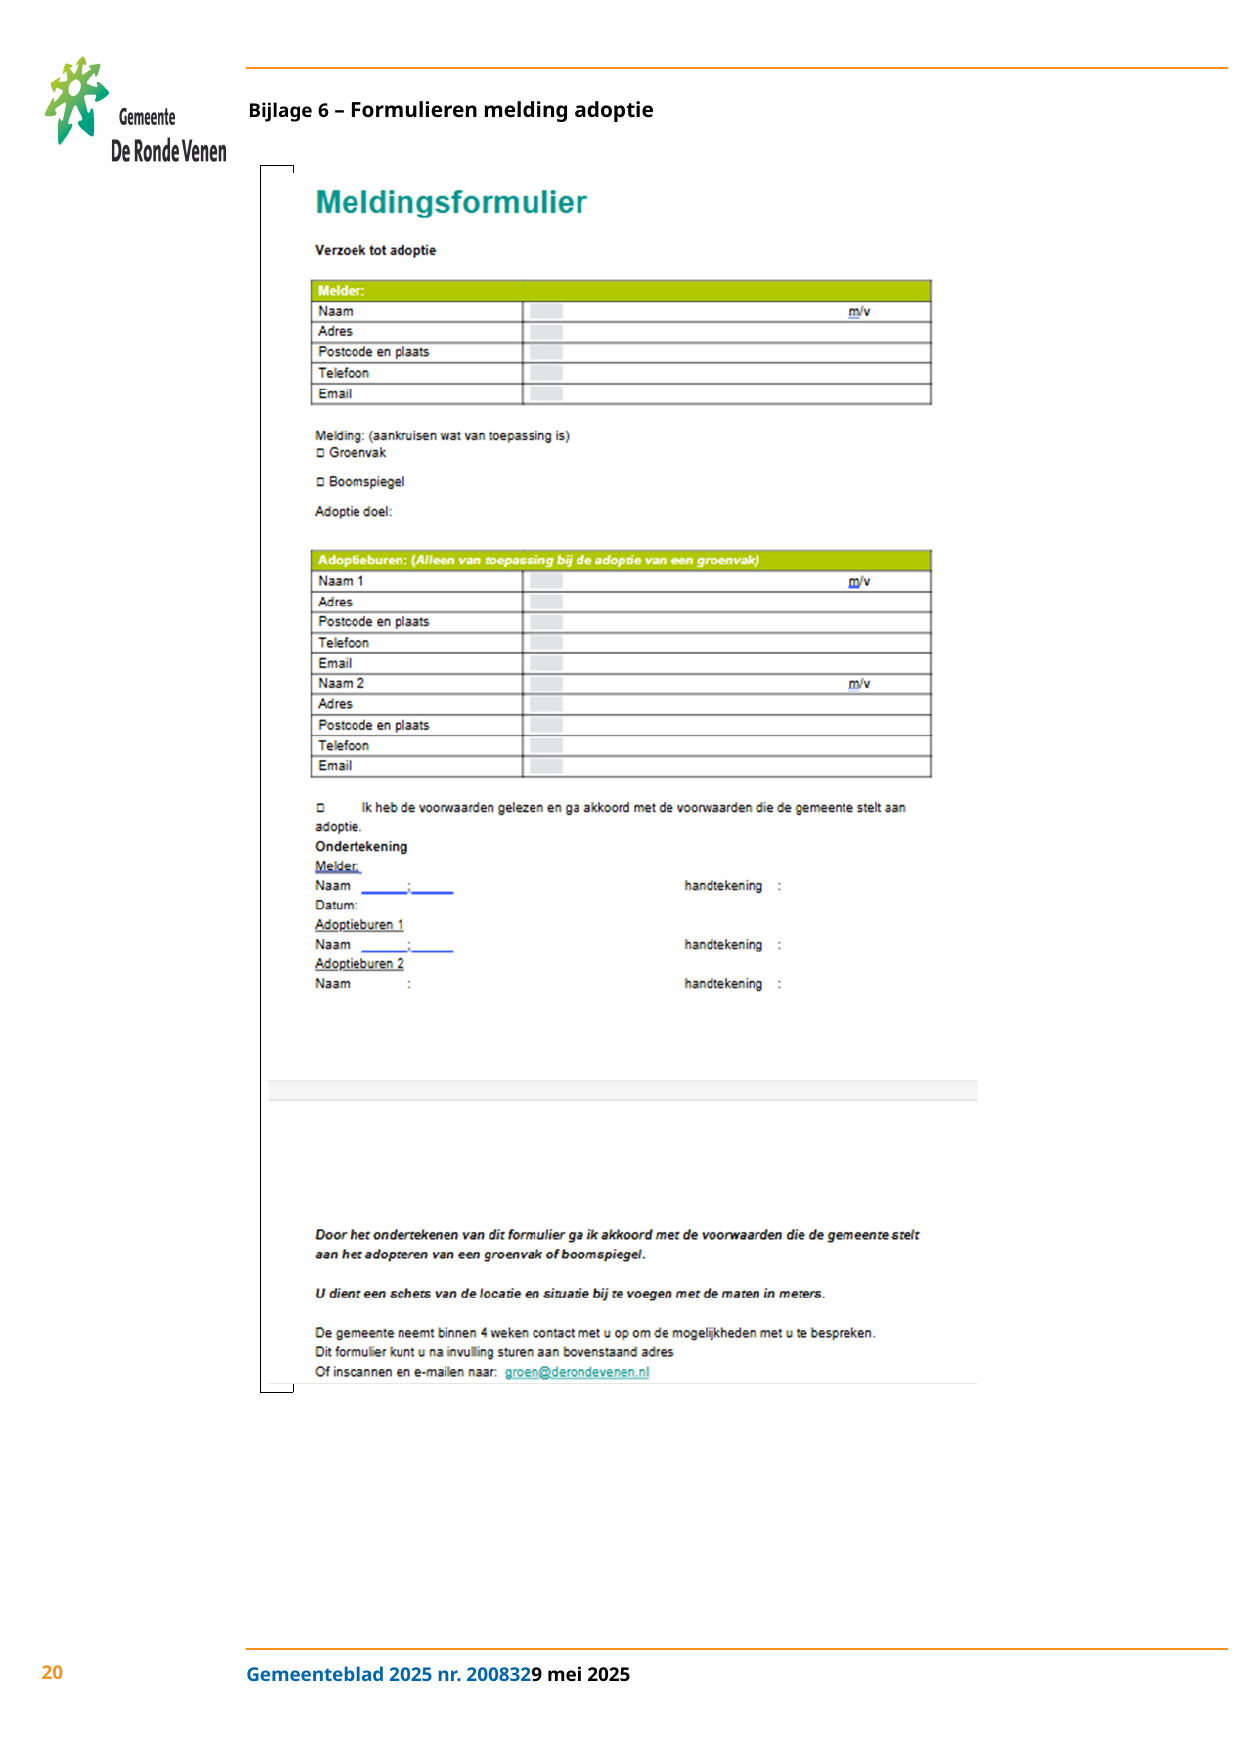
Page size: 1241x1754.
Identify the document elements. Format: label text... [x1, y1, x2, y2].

text Bijlage 6 – Formulieren melding adoptie [248, 95, 1152, 123]
picture [41, 47, 231, 172]
picture [268, 173, 978, 1384]
